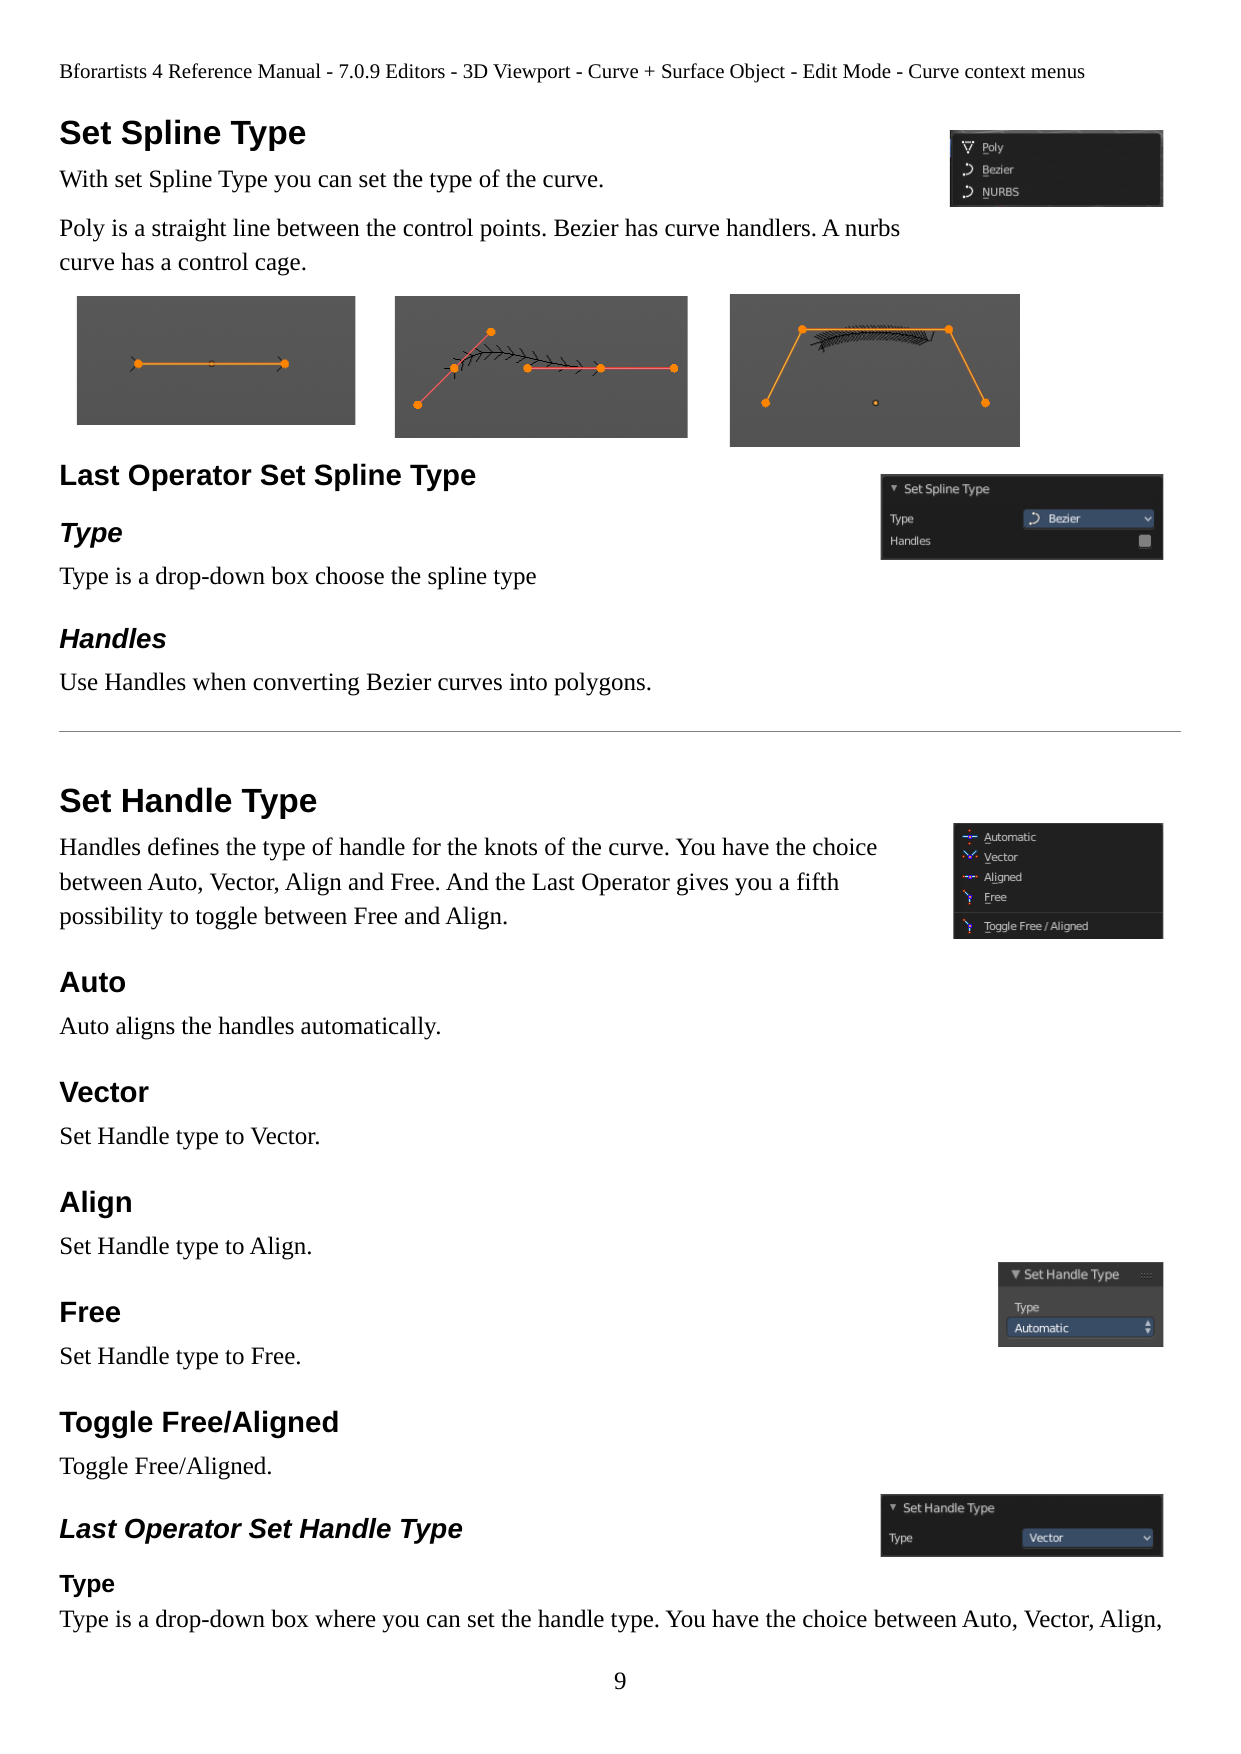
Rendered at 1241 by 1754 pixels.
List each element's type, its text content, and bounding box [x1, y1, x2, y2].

subtitle Set Handle Type [59, 781, 1181, 820]
subtitle Toggle Free/Aligned [59, 1404, 1181, 1438]
picture [394, 296, 688, 438]
subtitle Last Operator Set Spline Type [59, 458, 1181, 492]
text Toggle Free/Aligned. [59, 1451, 1181, 1479]
subtitle Free [59, 1295, 998, 1328]
text Set Handle type to Vector. [59, 1121, 1181, 1150]
subtitle [1164, 1295, 1181, 1328]
picture [76, 296, 356, 425]
text Handles defines the type of handle for the knots of the curve. You have the choice between Auto, Vector, Align and Free. And the Last Operator gives you a fifth possibility to toggle between Free and Align. [59, 832, 953, 930]
text Auto aligns the handles automatically. [59, 1011, 1181, 1040]
picture [953, 823, 1164, 939]
subtitle Auto [59, 965, 1181, 999]
picture [729, 294, 1020, 447]
subtitle Handles [59, 623, 1181, 655]
picture [880, 474, 1164, 560]
text Poly is a straight line between the control points. Bezier has curve handlers. A nurbs curve has a control cage. [59, 213, 1181, 276]
subtitle Set Spline Type [59, 113, 1181, 151]
picture [998, 1262, 1164, 1347]
subtitle Last Operator Set Handle Type [59, 1512, 880, 1544]
text Set Handle type to Free. [59, 1341, 1181, 1370]
subtitle Vector [59, 1075, 1181, 1109]
text Set Handle type to Align. [59, 1231, 1181, 1260]
subtitle Type [59, 1569, 1181, 1598]
subtitle [1164, 517, 1181, 549]
text With set Spline Type you can set the type of the curve. [59, 164, 949, 192]
text Type is a drop-down box where you can set the handle type. You have the choice between Auto, Vector, Align, [59, 1604, 1181, 1633]
subtitle Type [59, 517, 880, 549]
subtitle Align [59, 1185, 1181, 1218]
text Type is a drop-down box choose the spline type [59, 561, 1181, 590]
text Use Handles when converting Bezier curves into polygons. [59, 667, 1181, 696]
picture [880, 1494, 1164, 1557]
picture [949, 130, 1164, 207]
